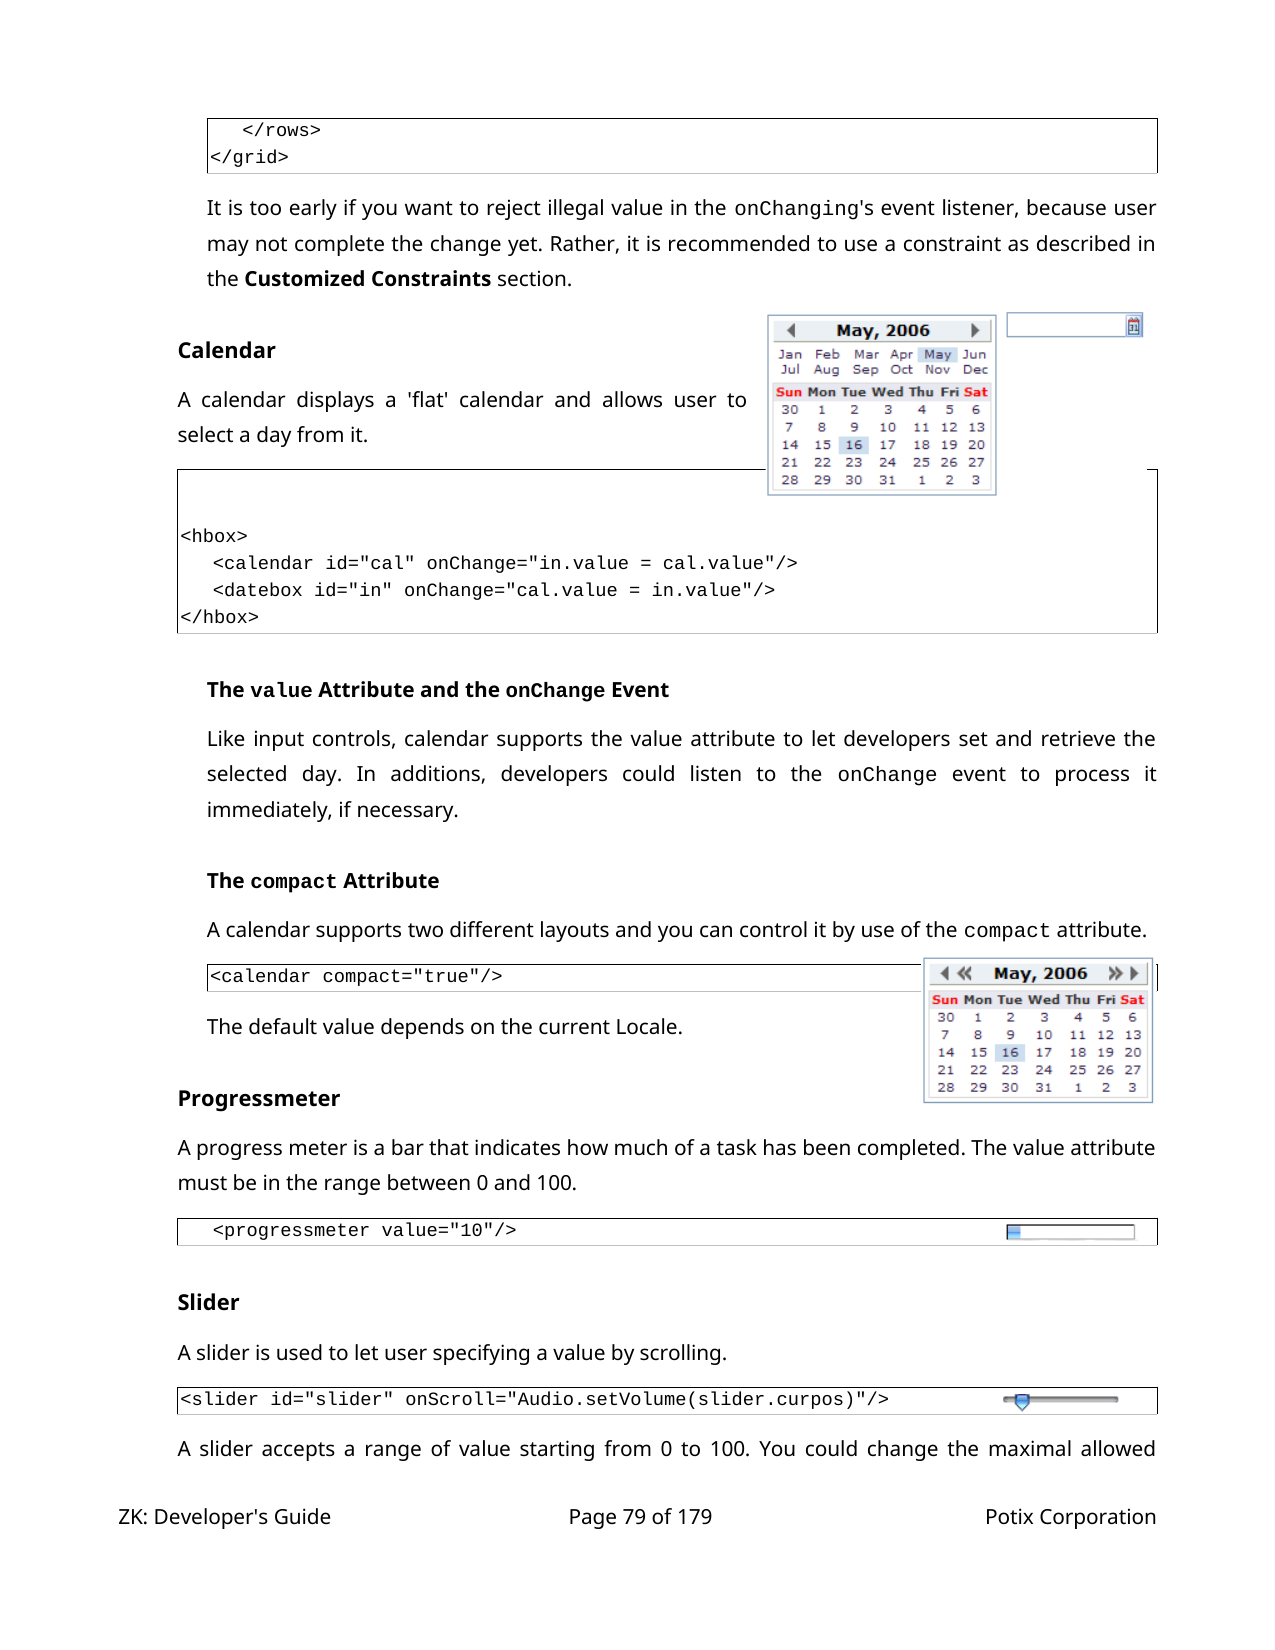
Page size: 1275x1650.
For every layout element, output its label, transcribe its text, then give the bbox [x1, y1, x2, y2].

text A calendar displays a 'flat' calendar and allows user to select a day from it. [177, 385, 765, 449]
subtitle Calendar [177, 335, 765, 365]
text </rows> [208, 119, 1157, 142]
text A calendar supports two different layouts and you can control it by use of the compact attribute. [207, 915, 1157, 943]
subtitle [1147, 335, 1157, 365]
text Like input controls, calendar supports the value attribute to let developers set and retrieve the selected day. In additions, developers could listen to the onChange event to process it immediately, if necessary. [207, 724, 1157, 823]
picture [921, 954, 1157, 1107]
text <progressmeter value="10"/> [178, 1219, 1157, 1245]
text The default value depends on the current Locale. [207, 1012, 921, 1040]
picture [1003, 1222, 1138, 1241]
text <datebox id="in" onChange="cal.value = in.value"/> [178, 578, 1157, 602]
text A slider is used to let user specifying a value by scrolling. [177, 1338, 1157, 1366]
text <calendar compact="true"/> [208, 965, 921, 991]
text <calendar id="cal" onChange="in.value = cal.value"/> [178, 551, 1157, 575]
picture [1001, 1393, 1123, 1412]
text <hbox> [178, 524, 1157, 548]
subtitle The value Attribute and the onChange Event [207, 675, 1157, 704]
subtitle Slider [177, 1287, 1157, 1317]
text </grid> [208, 145, 1157, 173]
text A progress meter is a bar that indicates how much of a task has been completed. The value attribute must be in the range between 0 and 100. [177, 1133, 1157, 1197]
subtitle Progressmeter [177, 1083, 1157, 1113]
subtitle The compact Attribute [207, 866, 1157, 894]
text </hbox> [178, 605, 1157, 633]
text A slider accepts a range of value starting from 0 to 100. You could change the maximal allowed [177, 1434, 1157, 1463]
picture [765, 311, 1147, 497]
text It is too early if you want to reject illegal value in the onChanging's event listener, because user may not complete the change yet. Rather, it is recommended to use a constraint as described in the Customized Constraints section. [207, 193, 1157, 292]
text <slider id="slider" onScroll="Audio.setVolume(slider.curpos)"/> [178, 1388, 1157, 1414]
